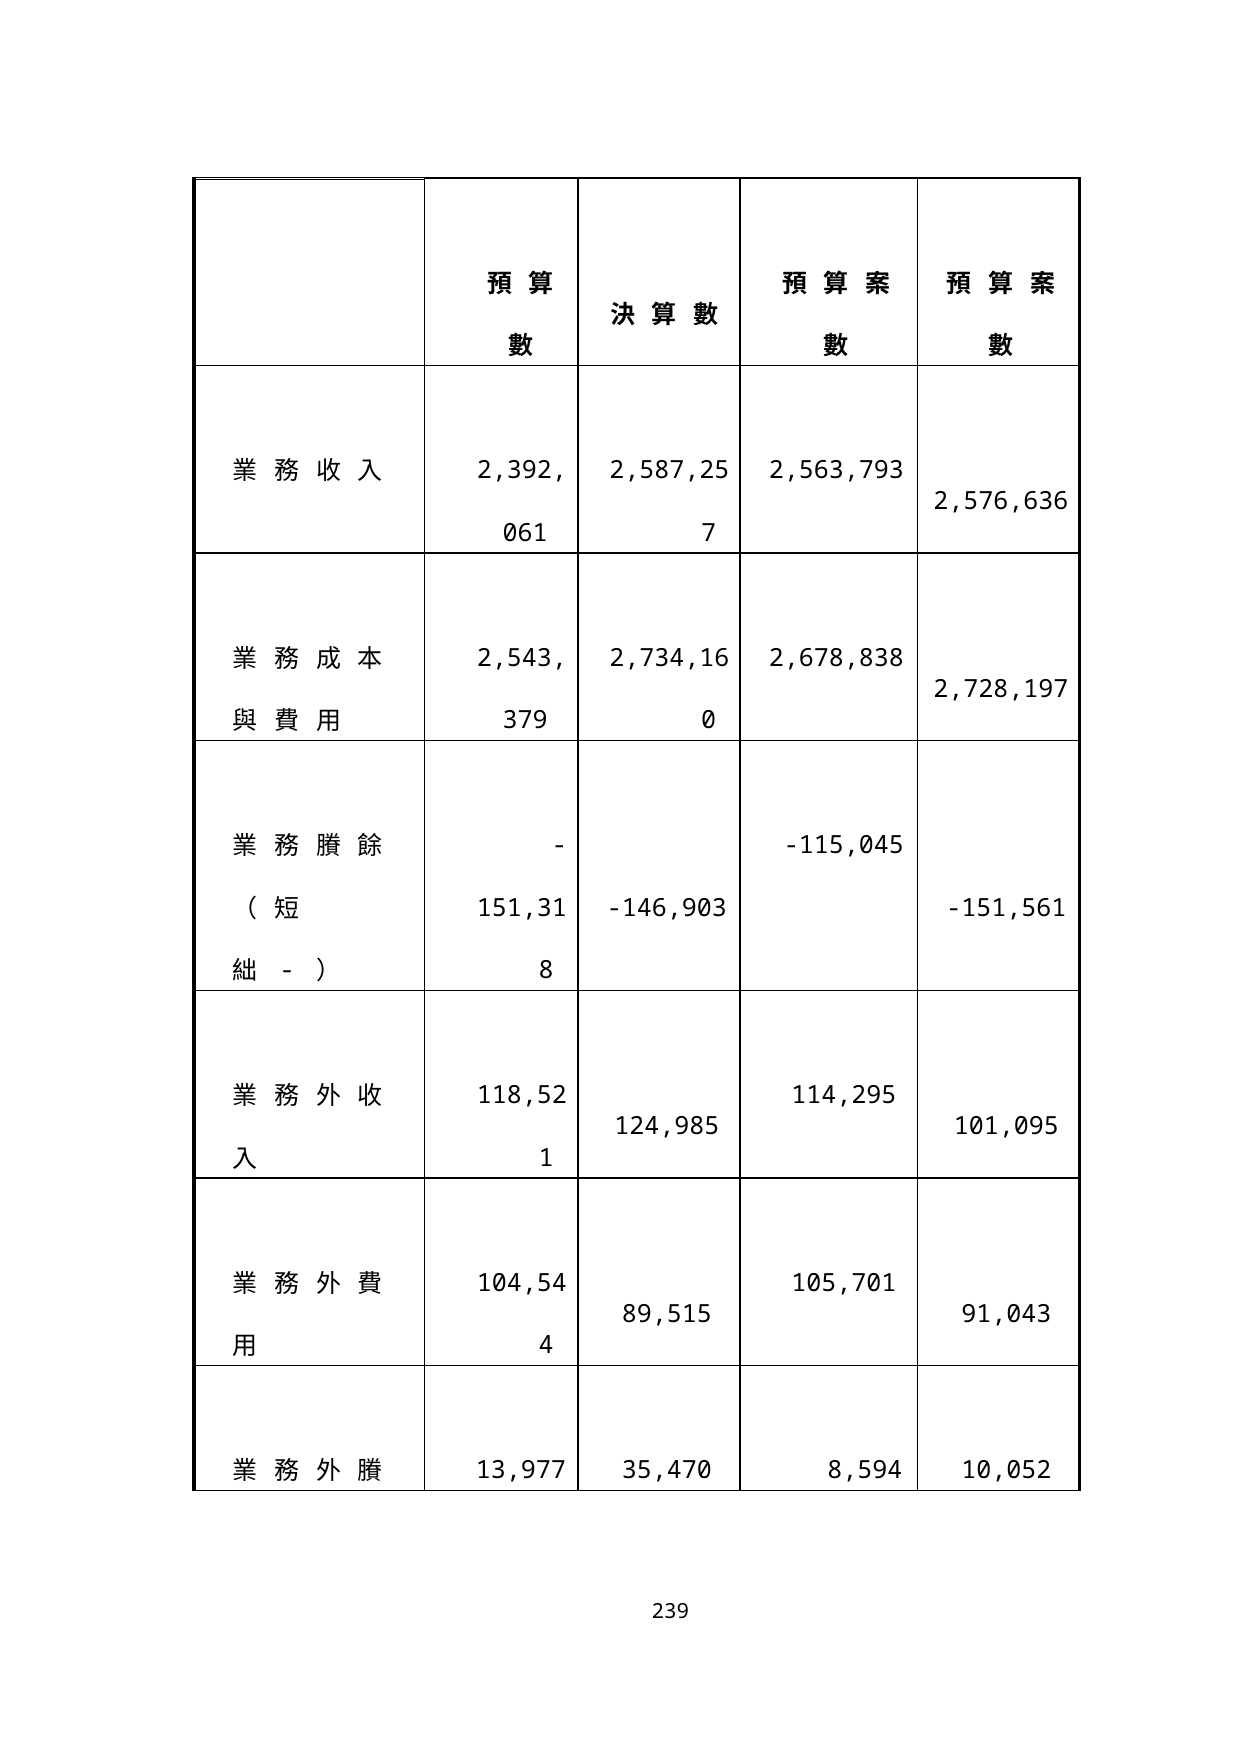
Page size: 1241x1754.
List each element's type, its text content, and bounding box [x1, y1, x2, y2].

table_cell 業務收入 [196, 366, 424, 552]
table_cell 2,728,197 [918, 554, 1078, 740]
table_cell 2,543,379 [425, 554, 577, 740]
table_cell 業務外收入 [196, 991, 424, 1177]
table_cell 124,985 [579, 991, 739, 1177]
table_cell -146,903 [579, 741, 739, 990]
table_cell 業務成本與費用 [196, 554, 424, 740]
table_cell 預算數 [425, 179, 577, 365]
table_cell 89,515 [579, 1179, 739, 1365]
table_cell 101,095 [918, 991, 1078, 1177]
table_cell 業務賸餘（短絀-） [196, 741, 424, 990]
table_cell -151,561 [918, 741, 1078, 990]
table_cell 118,521 [425, 991, 577, 1177]
table_cell 91,043 [918, 1179, 1078, 1365]
table_cell 2,563,793 [741, 366, 917, 552]
table_cell 業務外費用 [196, 1179, 424, 1365]
table_cell 2,576,636 [918, 366, 1078, 552]
table_cell 2,587,257 [579, 366, 739, 552]
table_cell 114,295 [741, 991, 917, 1177]
table_cell 決算數 [579, 179, 739, 365]
table_cell 8,594 [741, 1366, 917, 1490]
table_cell -115,045 [741, 741, 917, 990]
table_cell 2,734,160 [579, 554, 739, 740]
table_cell 10,052 [918, 1366, 1078, 1490]
table_cell 105,701 [741, 1179, 917, 1365]
table_cell 35,470 [579, 1366, 739, 1490]
table_cell 預算案數 [918, 179, 1078, 365]
table_cell 業務外賸 [196, 1366, 424, 1490]
table_cell 13,977 [425, 1366, 577, 1490]
table_cell 2,678,838 [741, 554, 917, 740]
table_cell [196, 180, 424, 365]
table_cell 預算案數 [741, 179, 917, 365]
table_cell -151,318 [425, 741, 577, 990]
table_cell 2,392,061 [425, 366, 577, 552]
table_cell 104,544 [425, 1179, 577, 1365]
